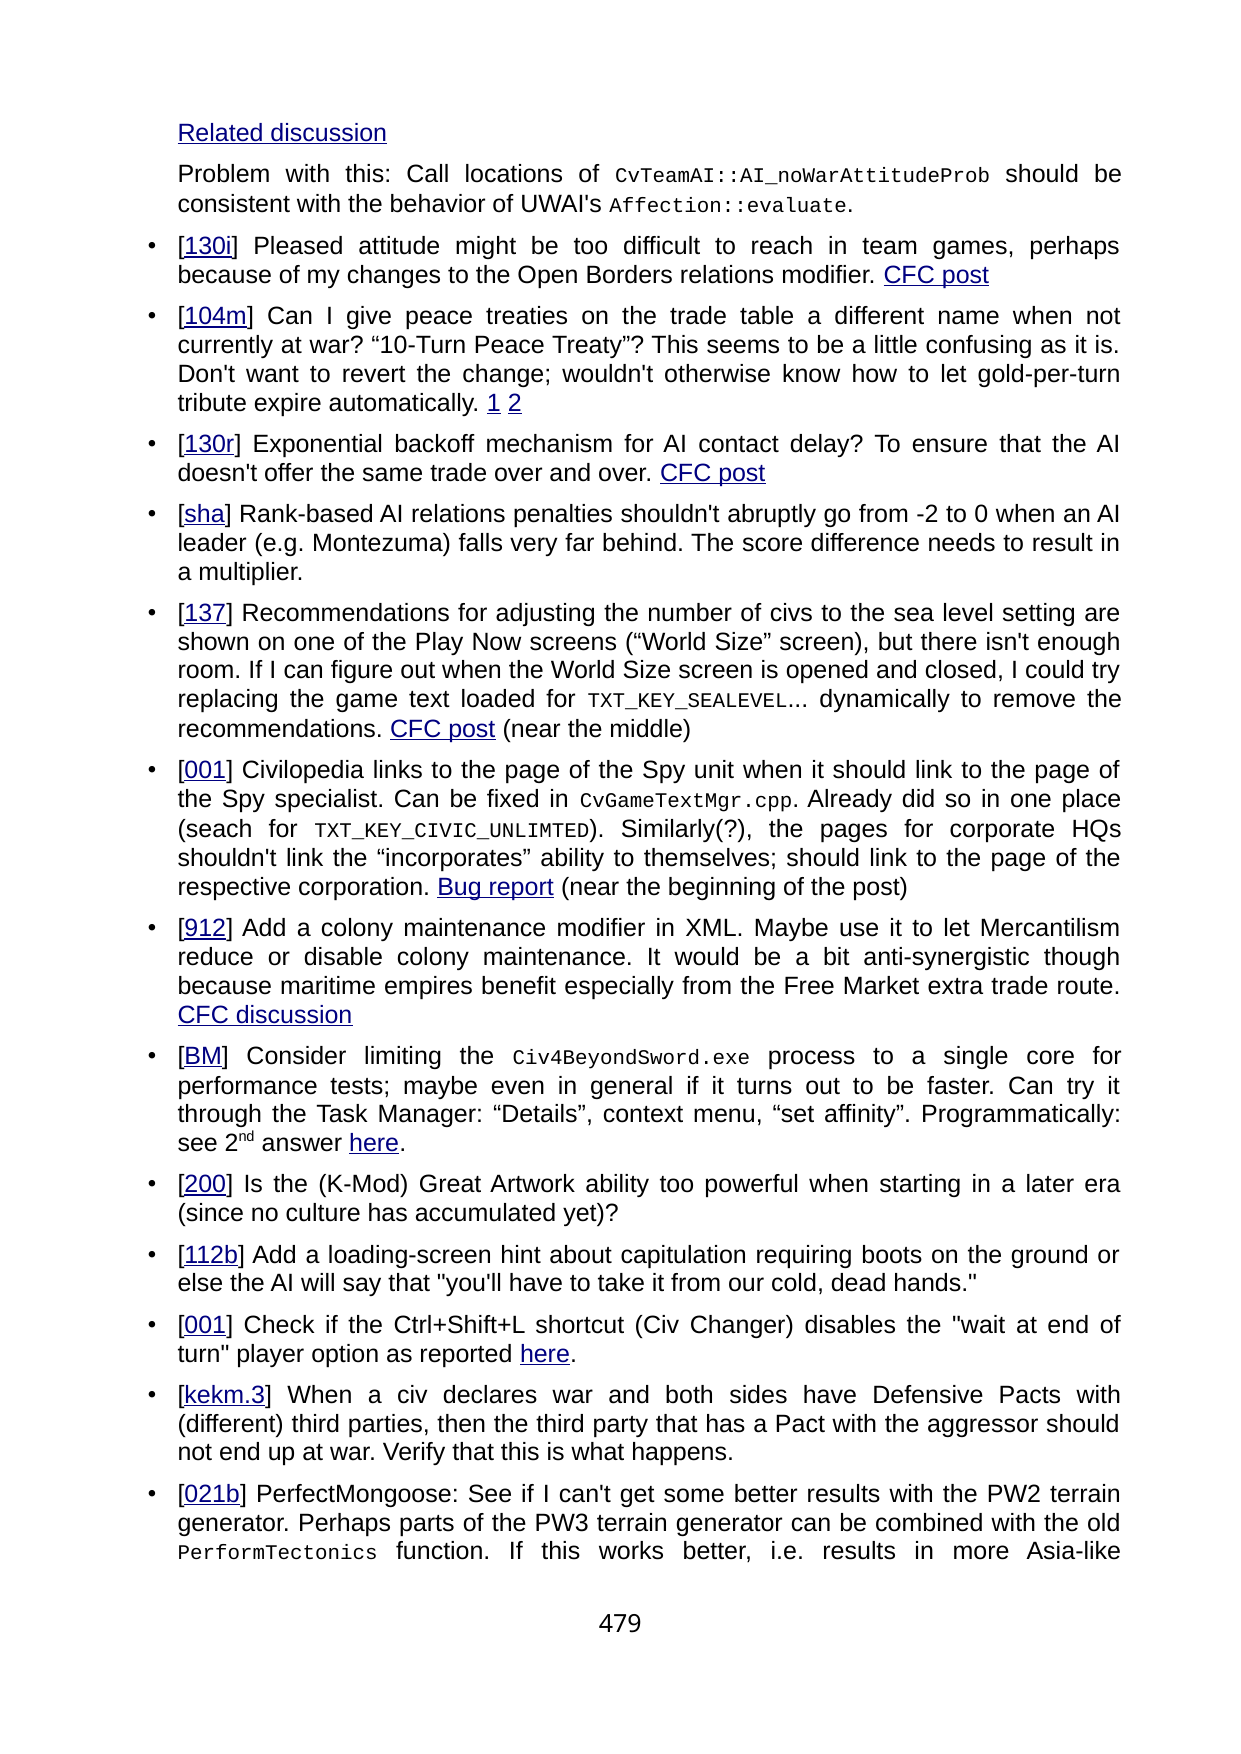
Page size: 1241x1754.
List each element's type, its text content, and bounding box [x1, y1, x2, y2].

list [021b] PerfectMongoose: See if I can't get some better results with the PW2 terrain generator. Perhaps parts of the PW3 terrain generator can be combined with the old PerformTectonics function. If this works better, i.e. results in more Asia-like [148, 1479, 1122, 1566]
list [130i] Pleased attitude might be too difficult to reach in team games, perhaps because of my changes to the Open Borders relations modifier. CFC post [148, 231, 1122, 289]
list Related discussion [148, 118, 1122, 147]
list [137] Recommendations for adjusting the number of civs to the sea level setting are shown on one of the Play Now screens (“World Size” screen), but there isn't enough room. If I can figure out when the World Size screen is opened and closed, I could try replacing the game text loaded for TXT_KEY_SEALEVEL... dynamically to remove the recommendations. CFC post (near the middle) [148, 598, 1122, 743]
list [112b] Add a loading-screen hint about capitulation requiring boots on the ground or else the AI will say that "you'll have to take it from our cold, dead hands." [148, 1239, 1122, 1297]
list [001] Civilopedia links to the page of the Spy unit when it should link to the page of the Spy specialist. Can be fixed in CvGameTextMgr.cpp. Already did so in one place (seach for TXT_KEY_CIVIC_UNLIMTED). Similarly(?), the pages for corporate HQs shouldn't link the “incorporates” ability to themselves; should link to the page of the respective corporation. Bug report (near the beginning of the post) [148, 755, 1122, 901]
list [kekm.3] When a civ declares war and both sides have Defensive Pacts with (different) third parties, then the third party that has a Pact with the aggressor should not end up at war. Verify that this is what happens. [148, 1380, 1122, 1466]
list Problem with this: Call locations of CvTeamAI::AI_noWarAttitudeProb should be consistent with the behavior of UWAI's Affection::evaluate. [148, 159, 1122, 219]
list [sha] Rank-based AI relations penalties shouldn't abruptly go from -2 to 0 when an AI leader (e.g. Montezuma) falls very far behind. The score difference needs to result in a multiplier. [148, 499, 1122, 585]
list [BM] Consider limiting the Civ4BeyondSword.exe process to a single core for performance tests; maybe even in general if it turns out to be faster. Can try it through the Task Manager: “Details”, context menu, “set affinity”. Programmatically: see 2nd answer here. [148, 1041, 1122, 1157]
list [912] Add a colony maintenance modifier in XML. Maybe use it to let Mercantilism reduce or disable colony maintenance. It would be a bit anti-synergistic though because maritime empires benefit especially from the Free Market extra trade route. CFC discussion [148, 913, 1122, 1028]
list [001] Check if the Ctrl+Shift+L shortcut (Civ Changer) disables the "wait at end of turn" player option as reported here. [148, 1310, 1122, 1367]
list [130r] Exponential backoff mechanism for AI contact delay? To ensure that the AI doesn't offer the same trade over and over. CFC post [148, 429, 1122, 487]
list [104m] Can I give peace treaties on the trade table a different name when not currently at war? “10-Turn Peace Treaty”? This seems to be a little confusing as it is. Don't want to revert the change; wouldn't otherwise know how to let gold-per-turn tribute expire automatically. 1 2 [148, 301, 1122, 416]
list [200] Is the (K-Mod) Great Artwork ability too powerful when starting in a later era (since no culture has accumulated yet)? [148, 1169, 1122, 1227]
